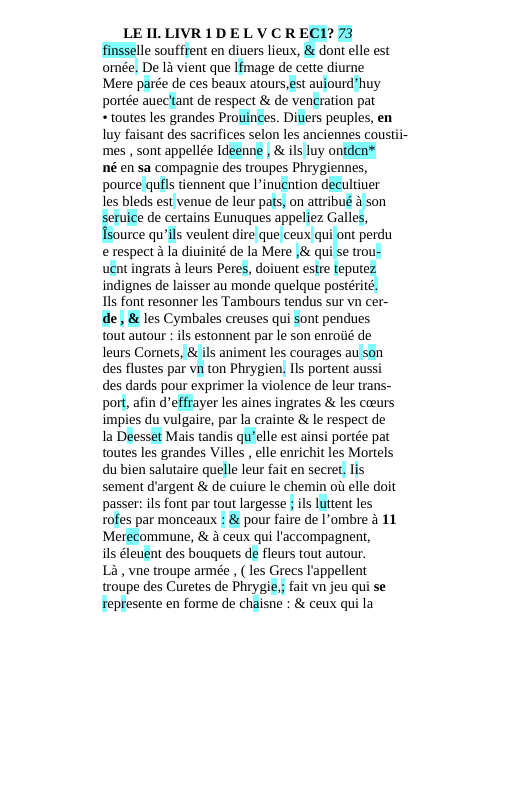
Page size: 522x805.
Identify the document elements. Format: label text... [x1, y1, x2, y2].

text LE II. LIVR 1 D E L V C R EC1? 73 finsselle souffrent en diuers lieux, & dont elle est ornée. De là vient que lfmage de cette diurne Mere parée de ces beaux atours,est auiourd’huy portée auec'tant de respect & de vencration pat • toutes les grandes Prouinces. Diuers peuples, en luy faisant des sacrifices selon les anciennes coustii- mes , sont appellée Ideenne , & ils luy ontdcn* né en sa compagnie des troupes Phrygiennes, pource qufls tiennent que l’inucntion decultiuer les bleds est venue de leur pats, on attribué à son seruice de certains Eunuques appeliez Galles, Îsource qu’ils veulent dire que ceux qui ont perdu e respect à la diuinité de la Mere ,& qui se trou- ucnt ingrats à leurs Peres, doiuent estre teputez indignes de laisser au monde quelque postérité. Ils font resonner les Tambours tendus sur vn cer- de , & les Cymbales creuses qui sont pendues tout autour : ils estonnent par le son enroüé de leurs Cornets, & ils animent les courages au son des flustes par vn ton Phrygien. Ils portent aussi des dards pour exprimer la violence de leur trans- port, afin d’effrayer les aines ingrates & les cœurs impies du vulgaire, par la crainte & le respect de la Deesset Mais tandis qu’elle est ainsi portée pat toutes les grandes Villes , elle enrichit les Mortels du bien salutaire quelle leur fait en secret. Iis sement d'argent & de cuiure le chemin où elle doit passer: ils font par tout largesse ; ils luttent les rofes par monceaux : & pour faire de l’ombre à 11 Merecommune, & à ceux qui l'accompagnent, ils éleuent des bouquets de fleurs tout autour. Là , vne troupe armée , ( les Grecs l'appellent troupe des Curetes de Phrygie,; fait vn jeu qui se represente en forme de chaisne : & ceux qui la [102, 25, 499, 612]
